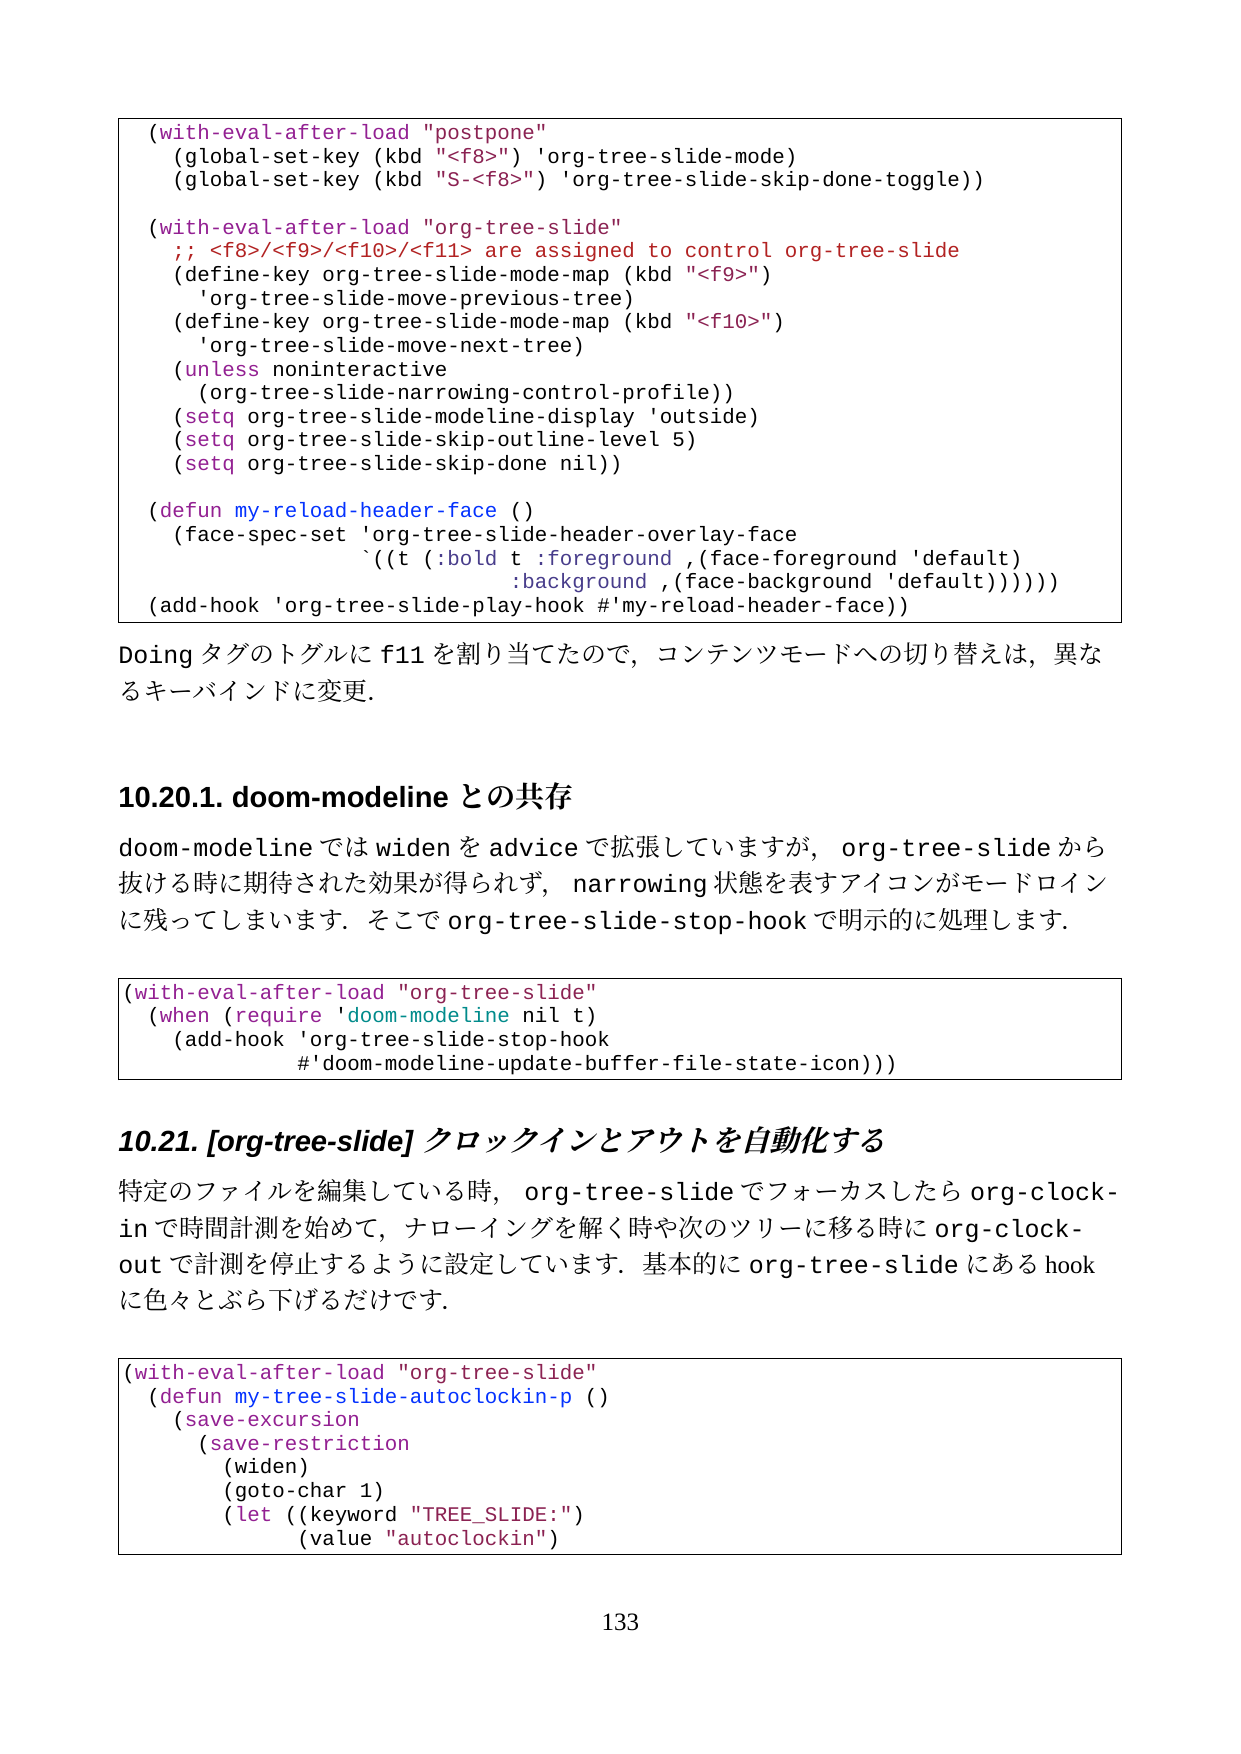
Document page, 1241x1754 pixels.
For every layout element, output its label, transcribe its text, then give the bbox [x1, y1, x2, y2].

subtitle doom-modeline との共存 [118, 773, 1122, 815]
text (defun my-reload-header-face () [119, 496, 1121, 520]
text 'org-tree-slide-move-previous-tree) [119, 284, 1121, 307]
text (with-eval-after-load "org-tree-slide" [119, 979, 1121, 1001]
text (when (require 'doom-modeline nil t) [119, 1001, 1121, 1025]
text (define-key org-tree-slide-mode-map (kbd "<f10>") [119, 307, 1121, 331]
text ;; <f8>/<f9>/<f10>/<f11> are assigned to control org-tree-slide [119, 236, 1121, 260]
text (global-set-key (kbd "<f8>") 'org-tree-slide-mode) [119, 142, 1121, 165]
text (with-eval-after-load "org-tree-slide" [119, 213, 1121, 236]
text (define-key org-tree-slide-mode-map (kbd "<f9>") [119, 260, 1121, 284]
text (setq org-tree-slide-skip-done nil)) [119, 449, 1121, 473]
text (save-restriction [119, 1429, 1121, 1453]
text 特定のファイルを編集している時， org-tree-slide でフォーカスしたら org-clock-in で時間計測を始めて，ナローイングを解く時や次のツリーに移る時に org-clock-out で計測を停止するように設定しています．基本的に org-tree-slide にあるhookに色々とぶら下げるだけです． [118, 1172, 1122, 1346]
text (widen) [119, 1453, 1121, 1476]
text (save-excursion [119, 1405, 1121, 1429]
text (defun my-tree-slide-autoclockin-p () [119, 1382, 1121, 1405]
text `((t (:bold t :foreground ,(face-foreground 'default) [119, 544, 1121, 567]
text :background ,(face-background 'default)))))) [119, 567, 1121, 591]
text (global-set-key (kbd "S-<f8>") 'org-tree-slide-skip-done-toggle)) [119, 165, 1121, 189]
text 'org-tree-slide-move-next-tree) [119, 331, 1121, 354]
text (add-hook 'org-tree-slide-play-hook #'my-reload-header-face)) [119, 591, 1121, 622]
text (setq org-tree-slide-skip-outline-level 5) [119, 426, 1121, 449]
text (org-tree-slide-narrowing-control-profile)) [119, 378, 1121, 402]
text (face-spec-set 'org-tree-slide-header-overlay-face [119, 520, 1121, 544]
text (add-hook 'org-tree-slide-stop-hook [119, 1025, 1121, 1049]
subtitle [org-tree-slide] クロックインとアウトを自動化する [118, 1118, 1122, 1159]
text (with-eval-after-load "postpone" [119, 119, 1121, 142]
text (goto-char 1) [119, 1476, 1121, 1500]
text (with-eval-after-load "org-tree-slide" [119, 1359, 1121, 1382]
text doom-modeline では widen を advice で拡張していますが， org-tree-slide から抜ける時に期待された効果が得られず， narrowing 状態を表すアイコンがモードロインに残ってしまいます．そこで org-tree-slide-stop-hook で明示的に処理します． [118, 828, 1122, 965]
text Doing タグのトグルに f11 を割り当てたので，コンテンツモードへの切り替えは，異なるキーバインドに変更． [118, 635, 1122, 736]
text (unless noninteractive [119, 354, 1121, 378]
text #'doom-modeline-update-buffer-file-state-icon))) [119, 1049, 1121, 1079]
text (value "autoclockin") [119, 1523, 1121, 1554]
text (setq org-tree-slide-modeline-display 'outside) [119, 402, 1121, 426]
text (let ((keyword "TREE_SLIDE:") [119, 1500, 1121, 1523]
